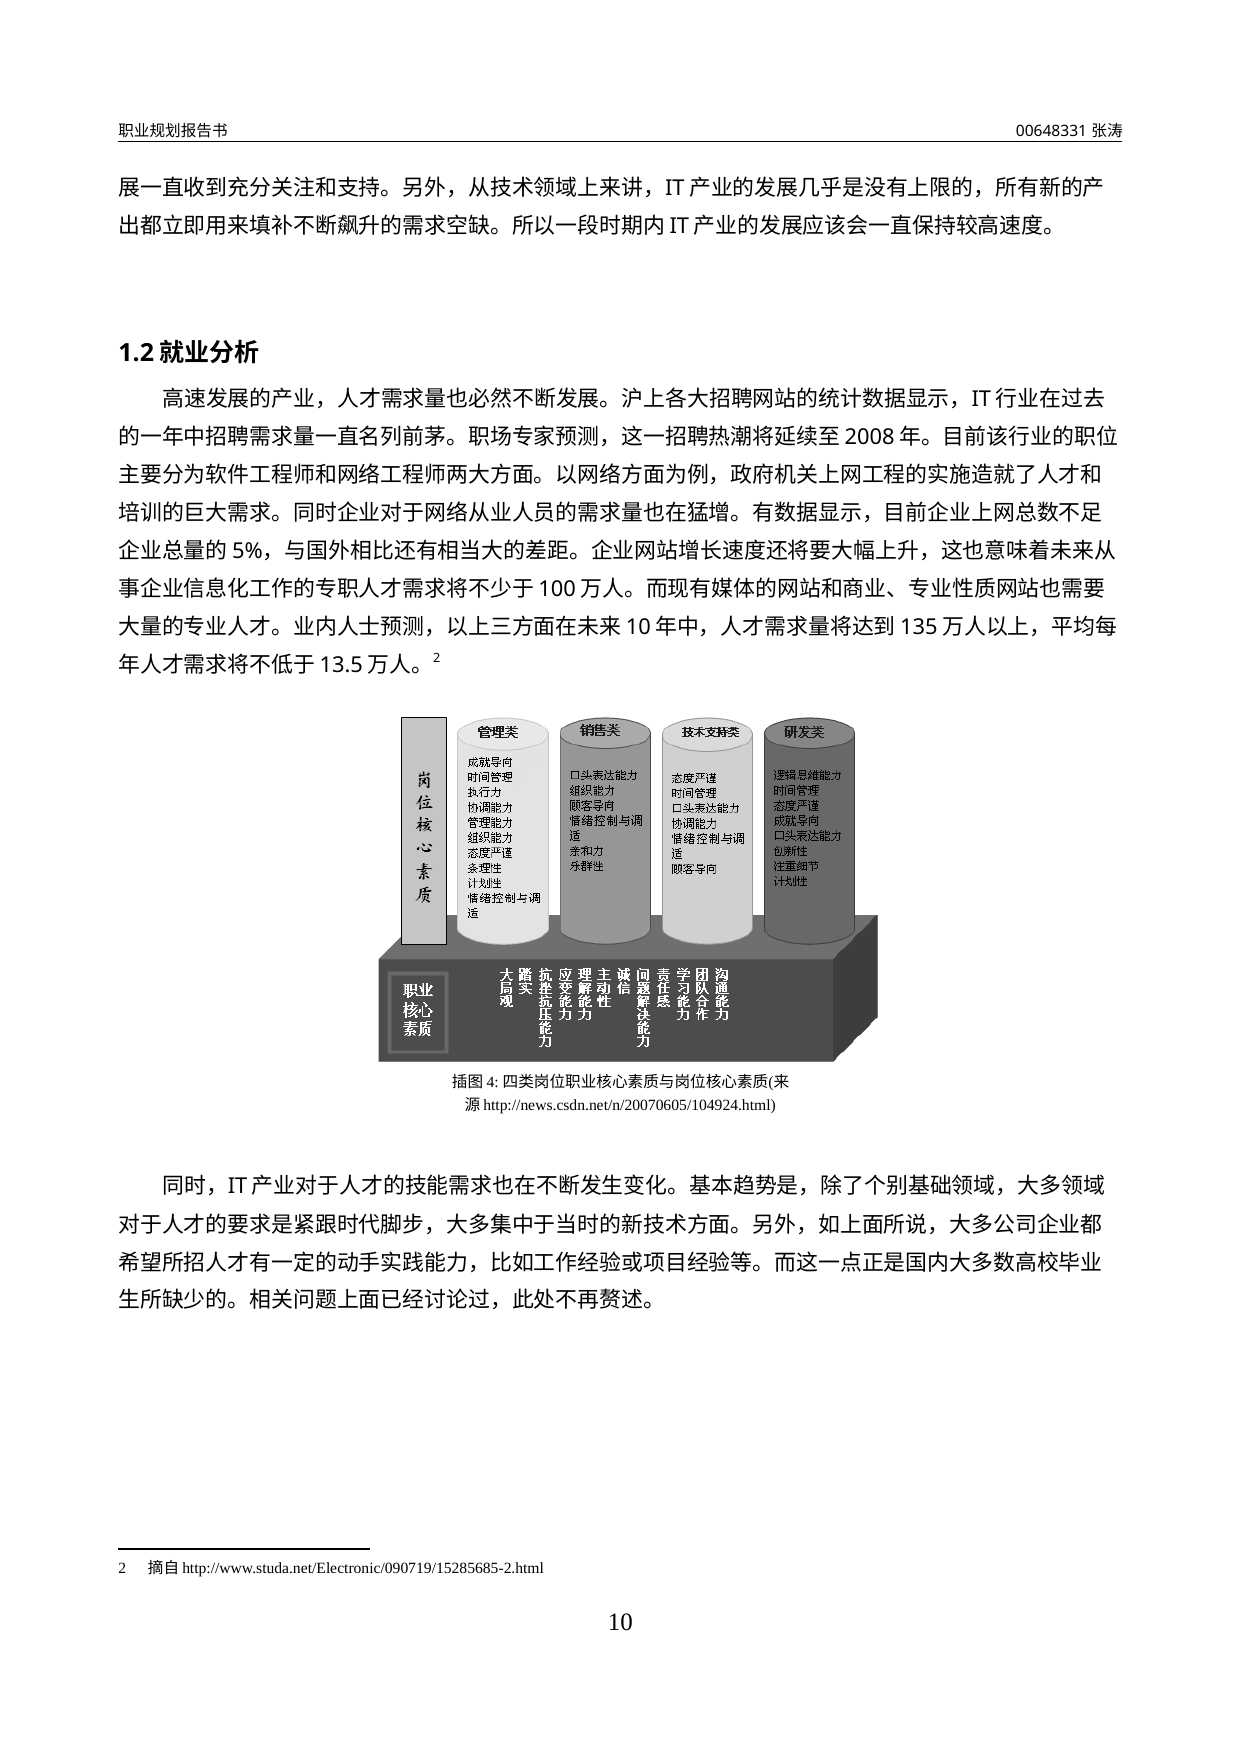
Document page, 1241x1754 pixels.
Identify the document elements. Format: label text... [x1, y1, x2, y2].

subtitle 1.2就业分析 [118, 332, 1122, 368]
text 摘自http://www.studa.net/Electronic/090719/15285685-2.html [118, 1555, 1122, 1577]
text 展一直收到充分关注和支持。另外，从技术领域上来讲，IT产业的发展几乎是没有上限的，所有新的产出都立即用来填补不断飙升的需求空缺。所以一段时期内IT产业的发展应该会一直保持较高速度。 [118, 170, 1122, 240]
text 高速发展的产业，人才需求量也必然不断发展。沪上各大招聘网站的统计数据显示，IT行业在过去的一年中招聘需求量一直名列前茅。职场专家预测，这一招聘热潮将延续至2008年。目前该行业的职位主要分为软件工程师和网络工程师两大方面。以网络方面为例，政府机关上网工程的实施造就了人才和培训的巨大需求。同时企业对于网络从业人员的需求量也在猛增。有数据显示，目前企业上网总数不足企业总量的5%，与国外相比还有相当大的差距。企业网站增长速度还将要大幅上升，这也意味着未来从事企业信息化工作的专职人才需求将不少于100万人。而现有媒体的网站和商业、专业性质网站也需要大量的专业人才。业内人士预测，以上三方面在未来10年中，人才需求量将达到135万人以上，平均每年人才需求将不低于13.5万人。 [118, 381, 1122, 679]
text 同时，IT产业对于人才的技能需求也在不断发生变化。基本趋势是，除了个别基础领域，大多领域对于人才的要求是紧跟时代脚步，大多集中于当时的新技术方面。另外，如上面所说，大多公司企业都希望所招人才有一定的动手实践能力，比如工作经验或项目经验等。而这一点正是国内大多数高校毕业生所缺少的。相关问题上面已经讨论过，此处不再赘述。 [118, 1168, 1122, 1314]
text 插图 4: 四类岗位职业核心素质与岗位核心素质(来源http://news.csdn.net/n/20070605/104924.html) [353, 1070, 887, 1114]
